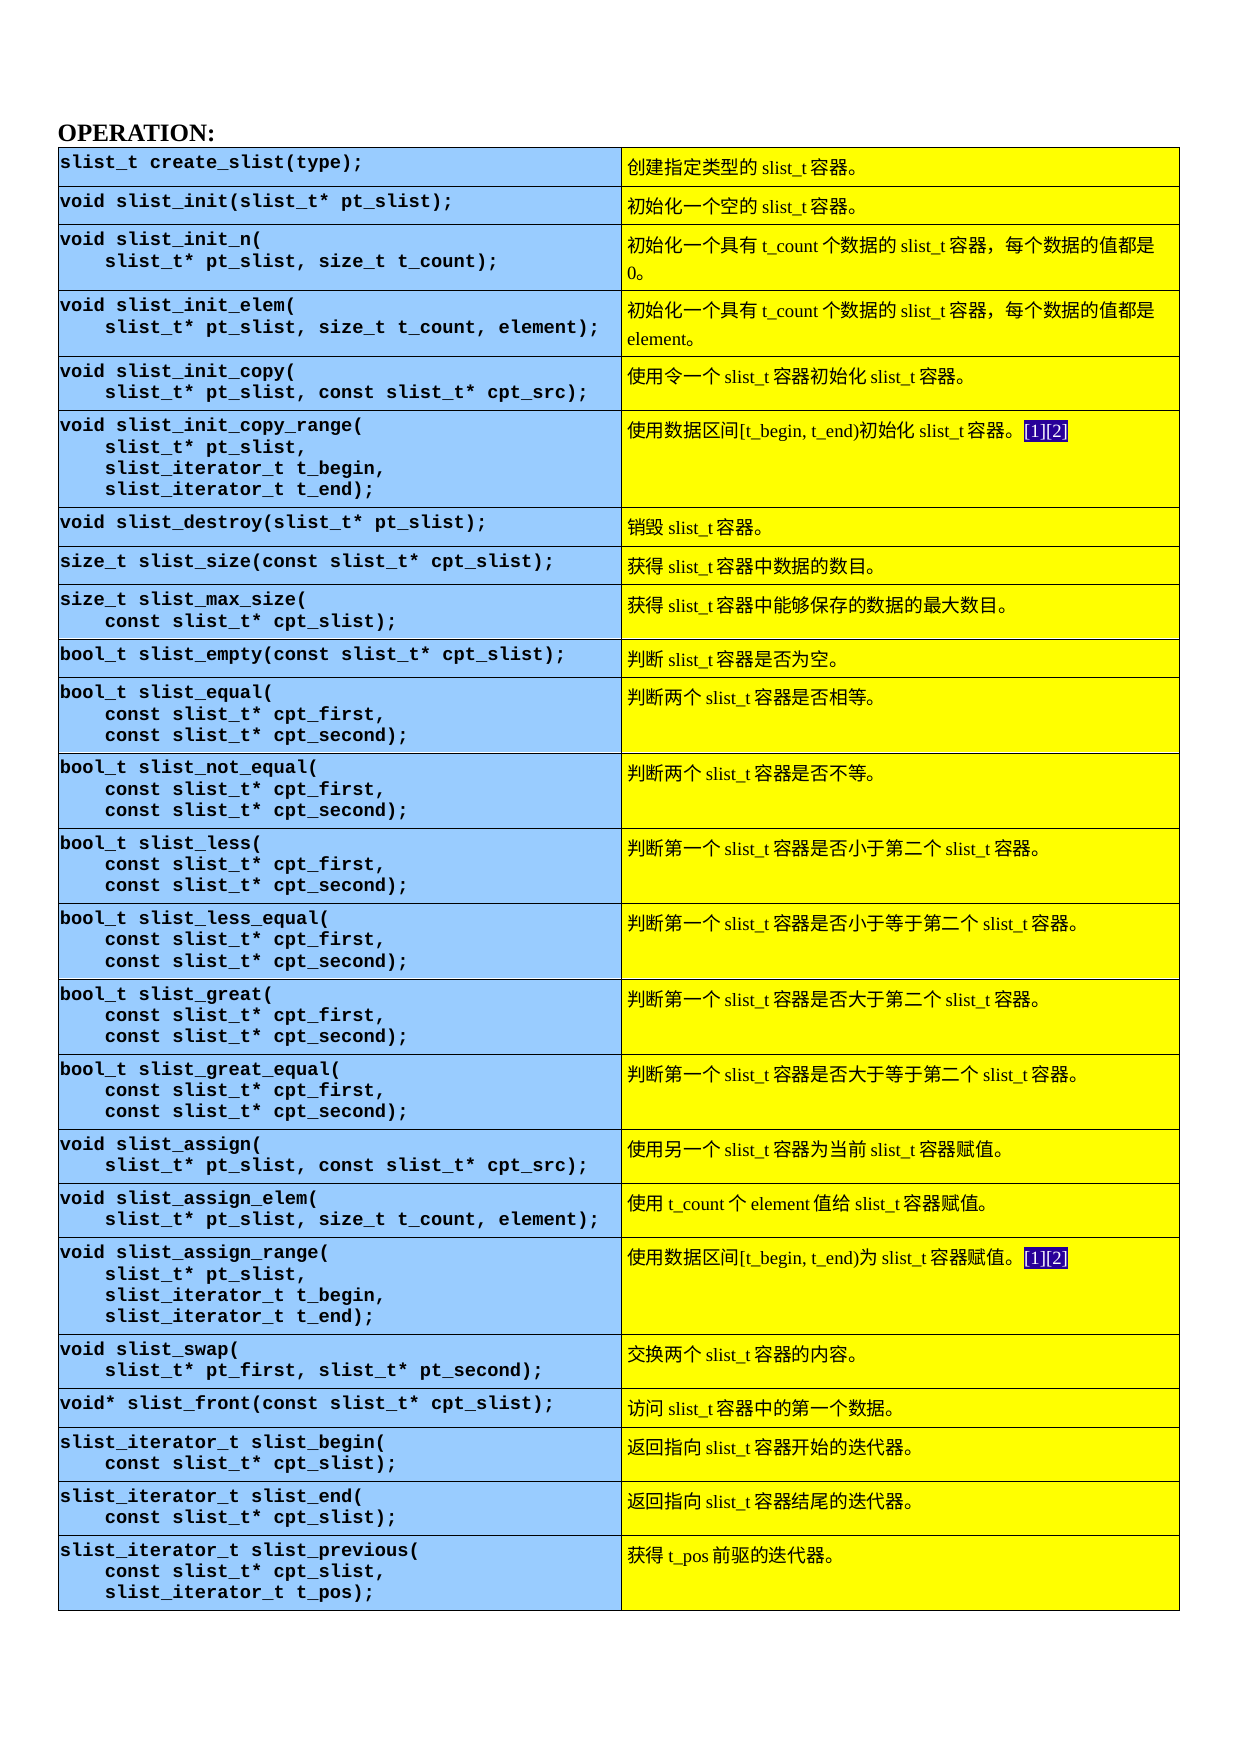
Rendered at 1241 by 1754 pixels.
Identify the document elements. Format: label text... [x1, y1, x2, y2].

table_cell void slist_assign_elem( slist_t* pt_slist, size_t t_count, element); [59, 1184, 621, 1237]
table_cell 返回指向slist_t容器结尾的迭代器。 [622, 1482, 1179, 1535]
table_cell 初始化一个具有t_count个数据的slist_t容器，每个数据的值都是0。 [622, 225, 1179, 290]
table_cell 判断第一个slist_t容器是否大于第二个slist_t容器。 [622, 980, 1179, 1054]
table_cell 判断第一个slist_t容器是否小于等于第二个slist_t容器。 [622, 904, 1179, 978]
table_cell void slist_assign_range( slist_t* pt_slist, slist_iterator_t t_begin, slist_iterator_t t_end); [59, 1238, 621, 1334]
table_cell size_t slist_max_size( const slist_t* cpt_slist); [59, 585, 621, 638]
table_cell bool_t slist_not_equal( const slist_t* cpt_first, const slist_t* cpt_second); [59, 754, 621, 828]
table_cell size_t slist_size(const slist_t* cpt_slist); [59, 547, 621, 584]
table_cell void slist_init_n( slist_t* pt_slist, size_t t_count); [59, 225, 621, 290]
table_cell 使用令一个slist_t容器初始化slist_t容器。 [622, 357, 1179, 410]
table_cell void* slist_front(const slist_t* cpt_slist); [59, 1389, 621, 1427]
table_cell 判断第一个slist_t容器是否小于第二个slist_t容器。 [622, 829, 1179, 903]
table_cell 获得slist_t容器中数据的数目。 [622, 547, 1179, 584]
table_cell void slist_destroy(slist_t* pt_slist); [59, 508, 621, 546]
table_cell 使用另一个slist_t容器为当前slist_t容器赋值。 [622, 1130, 1179, 1183]
table_cell 判断slist_t容器是否为空。 [622, 640, 1179, 677]
table_cell bool_t slist_equal( const slist_t* cpt_first, const slist_t* cpt_second); [59, 678, 621, 752]
table_cell 获得t_pos前驱的迭代器。 [622, 1536, 1179, 1610]
table_cell void slist_assign( slist_t* pt_slist, const slist_t* cpt_src); [59, 1130, 621, 1183]
table_cell 初始化一个空的slist_t容器。 [622, 187, 1179, 224]
table_cell 销毁slist_t容器。 [622, 508, 1179, 546]
text OPERATION: [57, 118, 1179, 147]
table_cell void slist_swap( slist_t* pt_first, slist_t* pt_second); [59, 1335, 621, 1388]
table_cell 使用数据区间[t_begin, t_end)初始化slist_t容器。[1][2] [622, 411, 1179, 507]
table_cell void slist_init_copy_range( slist_t* pt_slist, slist_iterator_t t_begin, slist_iterator_t t_end); [59, 411, 621, 507]
table_cell slist_iterator_t slist_end( const slist_t* cpt_slist); [59, 1482, 621, 1535]
table_cell bool_t slist_great_equal( const slist_t* cpt_first, const slist_t* cpt_second); [59, 1055, 621, 1129]
table_cell void slist_init_elem( slist_t* pt_slist, size_t t_count, element); [59, 291, 621, 356]
table_cell void slist_init(slist_t* pt_slist); [59, 187, 621, 224]
table_cell 获得slist_t容器中能够保存的数据的最大数目。 [622, 585, 1179, 638]
table_cell 访问slist_t容器中的第一个数据。 [622, 1389, 1179, 1427]
table_cell slist_iterator_t slist_begin( const slist_t* cpt_slist); [59, 1428, 621, 1481]
table_cell 判断两个slist_t容器是否相等。 [622, 678, 1179, 752]
table_cell 使用数据区间[t_begin, t_end)为slist_t容器赋值。[1][2] [622, 1238, 1179, 1334]
table_cell slist_iterator_t slist_previous( const slist_t* cpt_slist, slist_iterator_t t_pos); [59, 1536, 621, 1610]
table_cell void slist_init_copy( slist_t* pt_slist, const slist_t* cpt_src); [59, 357, 621, 410]
table_header 创建指定类型的slist_t容器。 [622, 148, 1179, 186]
table_cell 判断第一个slist_t容器是否大于等于第二个slist_t容器。 [622, 1055, 1179, 1129]
table_cell 使用t_count个element值给slist_t容器赋值。 [622, 1184, 1179, 1237]
table_cell bool_t slist_less( const slist_t* cpt_first, const slist_t* cpt_second); [59, 829, 621, 903]
table_cell bool_t slist_great( const slist_t* cpt_first, const slist_t* cpt_second); [59, 980, 621, 1054]
table_cell 返回指向slist_t容器开始的迭代器。 [622, 1428, 1179, 1481]
table_cell bool_t slist_empty(const slist_t* cpt_slist); [59, 640, 621, 677]
table_cell 判断两个slist_t容器是否不等。 [622, 754, 1179, 828]
table_header slist_t create_slist(type); [59, 148, 621, 186]
table_cell bool_t slist_less_equal( const slist_t* cpt_first, const slist_t* cpt_second); [59, 904, 621, 978]
table_cell 初始化一个具有t_count个数据的slist_t容器，每个数据的值都是element。 [622, 291, 1179, 356]
table_cell 交换两个slist_t容器的内容。 [622, 1335, 1179, 1388]
